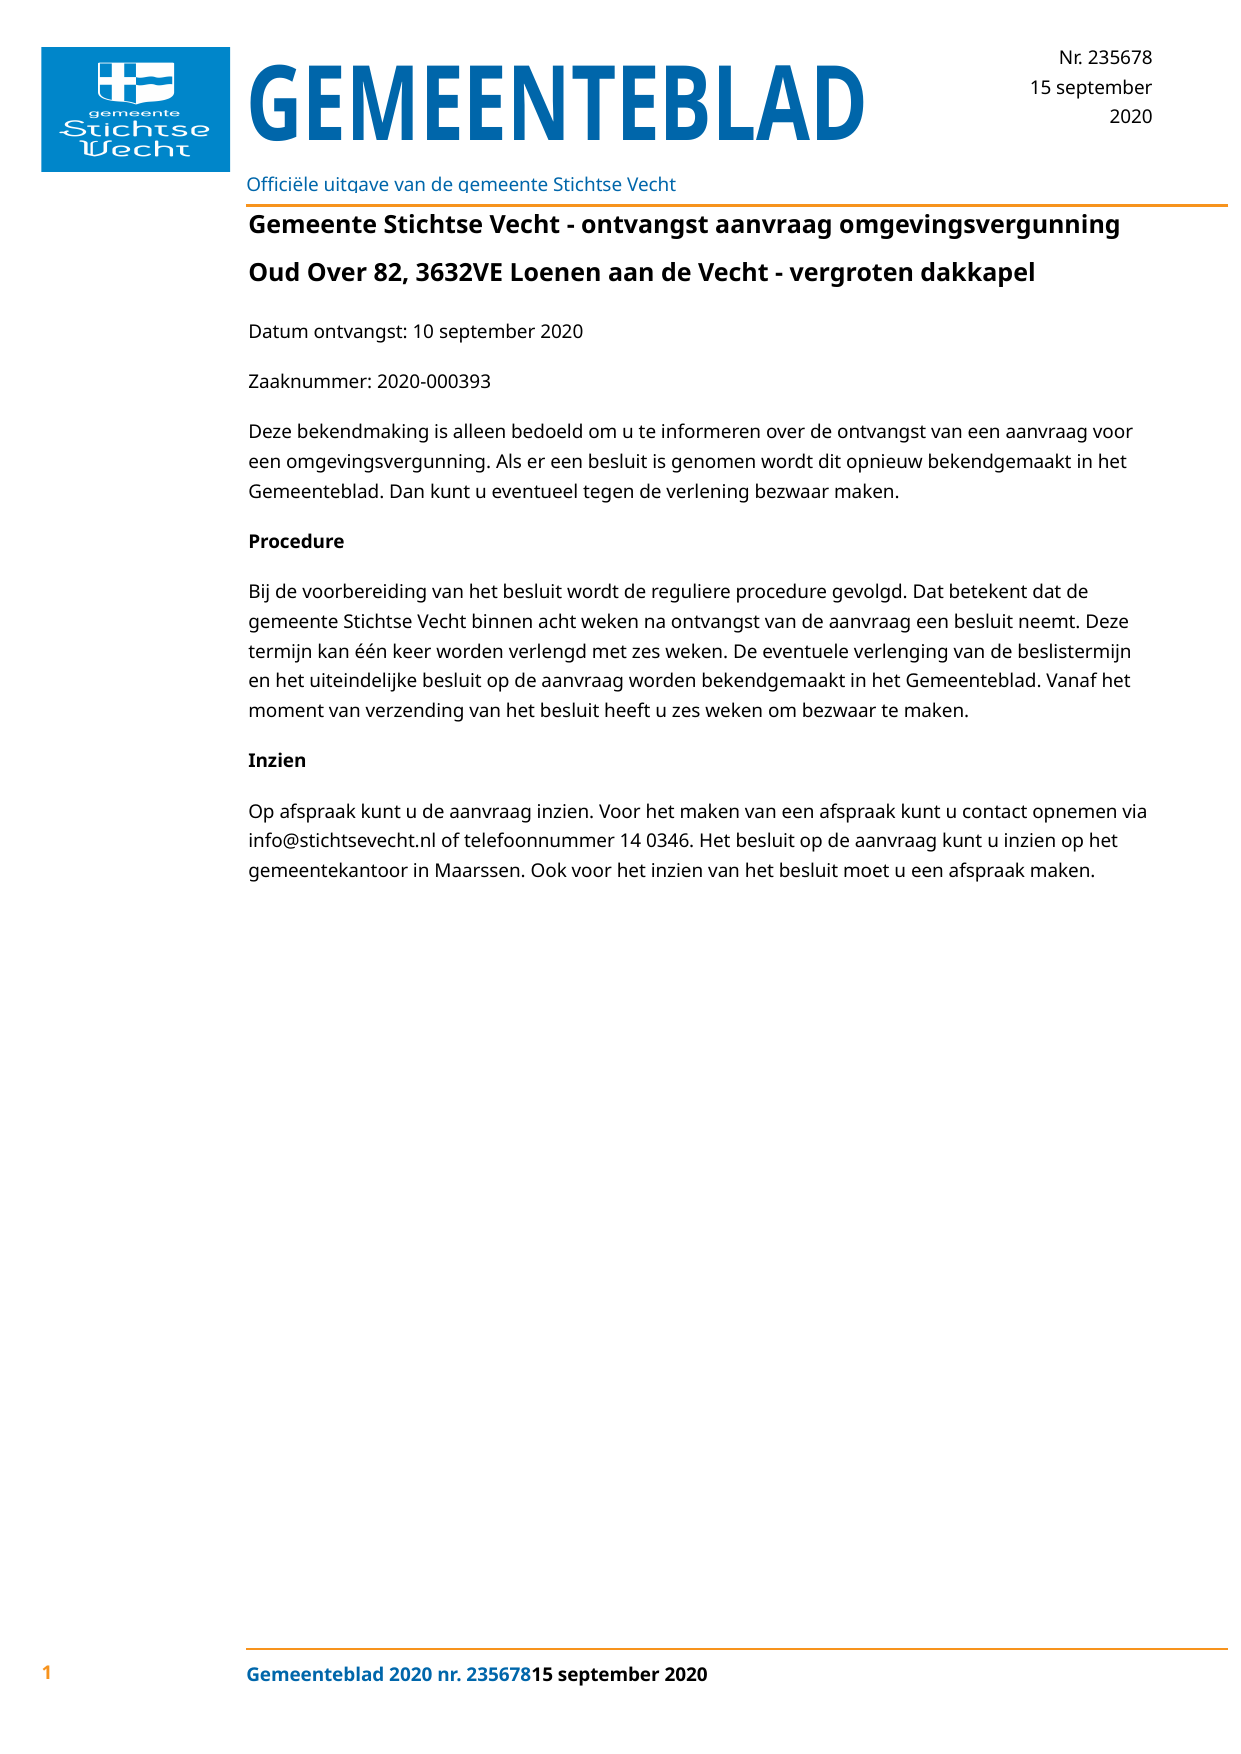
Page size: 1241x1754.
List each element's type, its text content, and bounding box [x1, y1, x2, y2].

text Op afspraak kunt u de aanvraag inzien. Voor het maken van een afspraak kunt u contact opnemen via info@stichtsevecht.nl of telefoonnummer 14 0346. Het besluit op de aanvraag kunt u inzien op het gemeentekantoor in Maarssen. Ook voor het inzien van het besluit moet u een afspraak maken. [248, 798, 1152, 883]
text Procedure [248, 528, 1152, 554]
text Inzien [248, 747, 1152, 773]
text Bij de voorbereiding van het besluit wordt de reguliere procedure gevolgd. Dat betekent dat de gemeente Stichtse Vecht binnen acht weken na ontvangst van de aanvraag een besluit neemt. Deze termijn kan één keer worden verlengd met zes weken. De eventuele verlenging van de beslistermijn en het uiteindelijke besluit op de aanvraag worden bekendgemaakt in het Gemeenteblad. Vanaf het moment van verzending van het besluit heeft u zes weken om bezwaar te maken. [248, 579, 1152, 723]
text Gemeente Stichtse Vecht - ontvangst aanvraag omgevingsvergunning Oud Over 82, 3632VE Loenen aan de Vecht - vergroten dakkapel [248, 207, 1152, 288]
text Datum ontvangst: 10 september 2020 [248, 318, 1152, 344]
picture [99, 63, 135, 101]
picture [137, 63, 174, 103]
text Deze bekendmaking is alleen bedoeld om u te informeren over de ontvangst van een aanvraag voor een omgevingsvergunning. Als er een besluit is genomen wordt dit opnieuw bekendgemaakt in het Gemeenteblad. Dan kunt u eventueel tegen de verlening bezwaar maken. [248, 419, 1152, 504]
text Zaaknummer: 2020-000393 [248, 368, 1152, 394]
